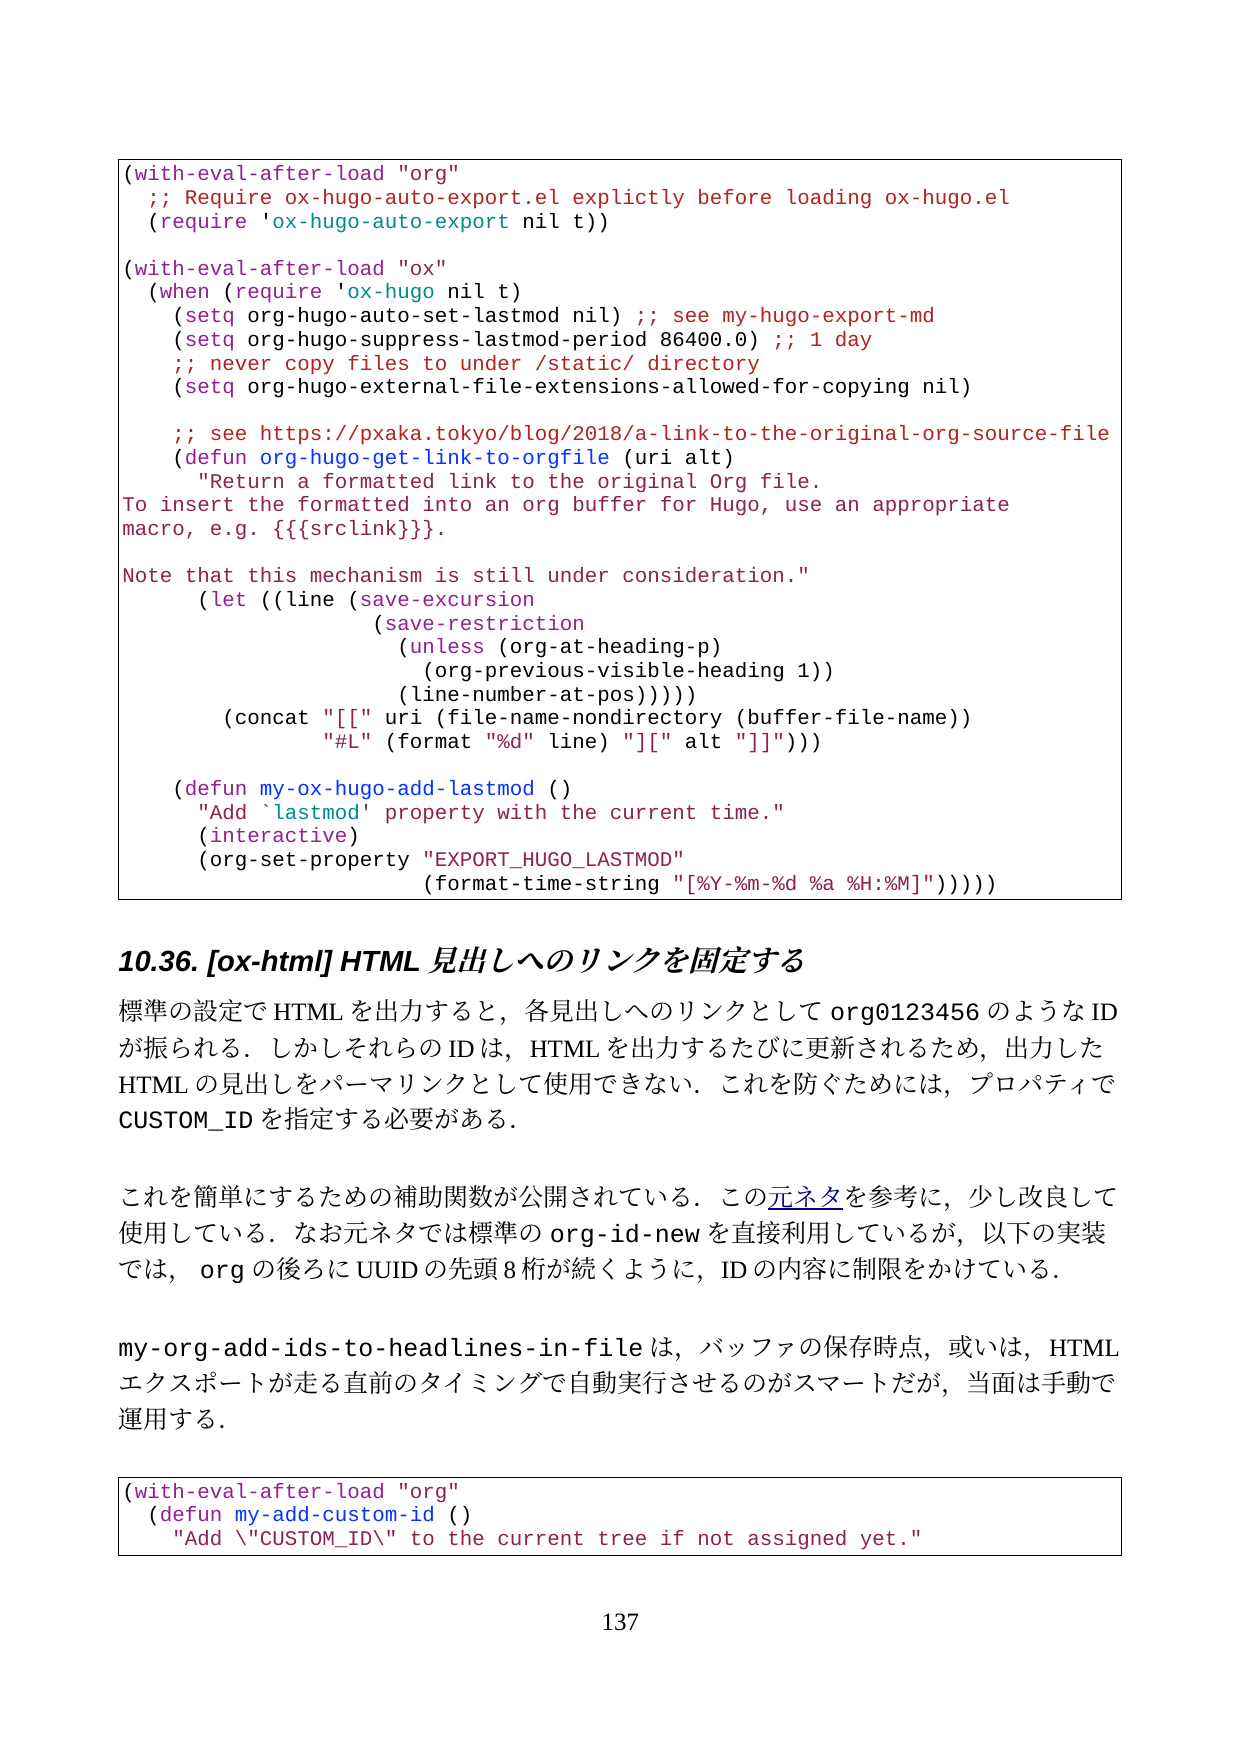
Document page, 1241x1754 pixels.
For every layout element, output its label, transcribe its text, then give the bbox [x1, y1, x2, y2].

text (when (require 'ox-hugo nil t) [119, 278, 1121, 301]
text "Add `lastmod' property with the current time." [119, 798, 1121, 821]
text my-org-add-ids-to-headlines-in-file は，バッファの保存時点，或いは，HTMLエクスポートが走る直前のタイミングで自動実行させるのがスマートだが，当面は手動で運用する． [118, 1327, 1122, 1464]
text (setq org-hugo-external-file-extensions-allowed-for-copying nil) [119, 372, 1121, 396]
text (format-time-string "[%Y-%m-%d %a %H:%M]"))))) [119, 869, 1121, 899]
text ;; see https://pxaka.tokyo/blog/2018/a-link-to-the-original-org-source-file [119, 419, 1121, 443]
text (interactive) [119, 821, 1121, 845]
text (defun my-add-custom-id () [119, 1501, 1121, 1524]
text (org-previous-visible-heading 1)) [119, 656, 1121, 679]
subtitle [ox-html] HTML見出しへのリンクを固定する [118, 938, 1122, 979]
text 標準の設定でHTMLを出力すると，各見出しへのリンクとして org0123456 のようなIDが振られる．しかしそれらのIDは，HTMLを出力するたびに更新されるため，出力したHTMLの見出しをパーマリンクとして使用できない．これを防ぐためには，プロパティで CUSTOM_ID を指定する必要がある． [118, 992, 1122, 1165]
text (setq org-hugo-auto-set-lastmod nil) ;; see my-hugo-export-md [119, 301, 1121, 325]
text (defun org-hugo-get-link-to-orgfile (uri alt) [119, 443, 1121, 467]
text (with-eval-after-load "org" [119, 1478, 1121, 1501]
text (org-set-property "EXPORT_HUGO_LASTMOD" [119, 845, 1121, 869]
text (save-restriction [119, 609, 1121, 632]
text (with-eval-after-load "org" [119, 160, 1121, 183]
text (concat "[[" uri (file-name-nondirectory (buffer-file-name)) [119, 703, 1121, 727]
text "Add \"CUSTOM_ID\" to the current tree if not assigned yet." [119, 1524, 1121, 1555]
text (setq org-hugo-suppress-lastmod-period 86400.0) ;; 1 day [119, 325, 1121, 348]
list [156, 118, 1122, 147]
text (line-number-at-pos))))) [119, 679, 1121, 703]
text Note that this mechanism is still under consideration." [119, 561, 1121, 585]
text "#L" (format "%d" line) "][" alt "]]"))) [119, 727, 1121, 751]
text (defun my-ox-hugo-add-lastmod () [119, 774, 1121, 798]
text "Return a formatted link to the original Org file. [119, 467, 1121, 490]
text ;; never copy files to under /static/ directory [119, 348, 1121, 372]
text これを簡単にするための補助関数が公開されている．この元ネタを参考に，少し改良して使用している．なお元ネタでは標準の org-id-new を直接利用しているが，以下の実装では， org の後ろにUUIDの先頭8桁が続くように，IDの内容に制限をかけている． [118, 1178, 1122, 1315]
text (require 'ox-hugo-auto-export nil t)) [119, 207, 1121, 230]
text (let ((line (save-excursion [119, 585, 1121, 609]
text (unless (org-at-heading-p) [119, 632, 1121, 656]
text macro, e.g. {{{srclink}}}. [119, 514, 1121, 538]
text To insert the formatted into an org buffer for Hugo, use an appropriate [119, 490, 1121, 514]
text (with-eval-after-load "ox" [119, 254, 1121, 278]
text ;; Require ox-hugo-auto-export.el explictly before loading ox-hugo.el [119, 183, 1121, 207]
